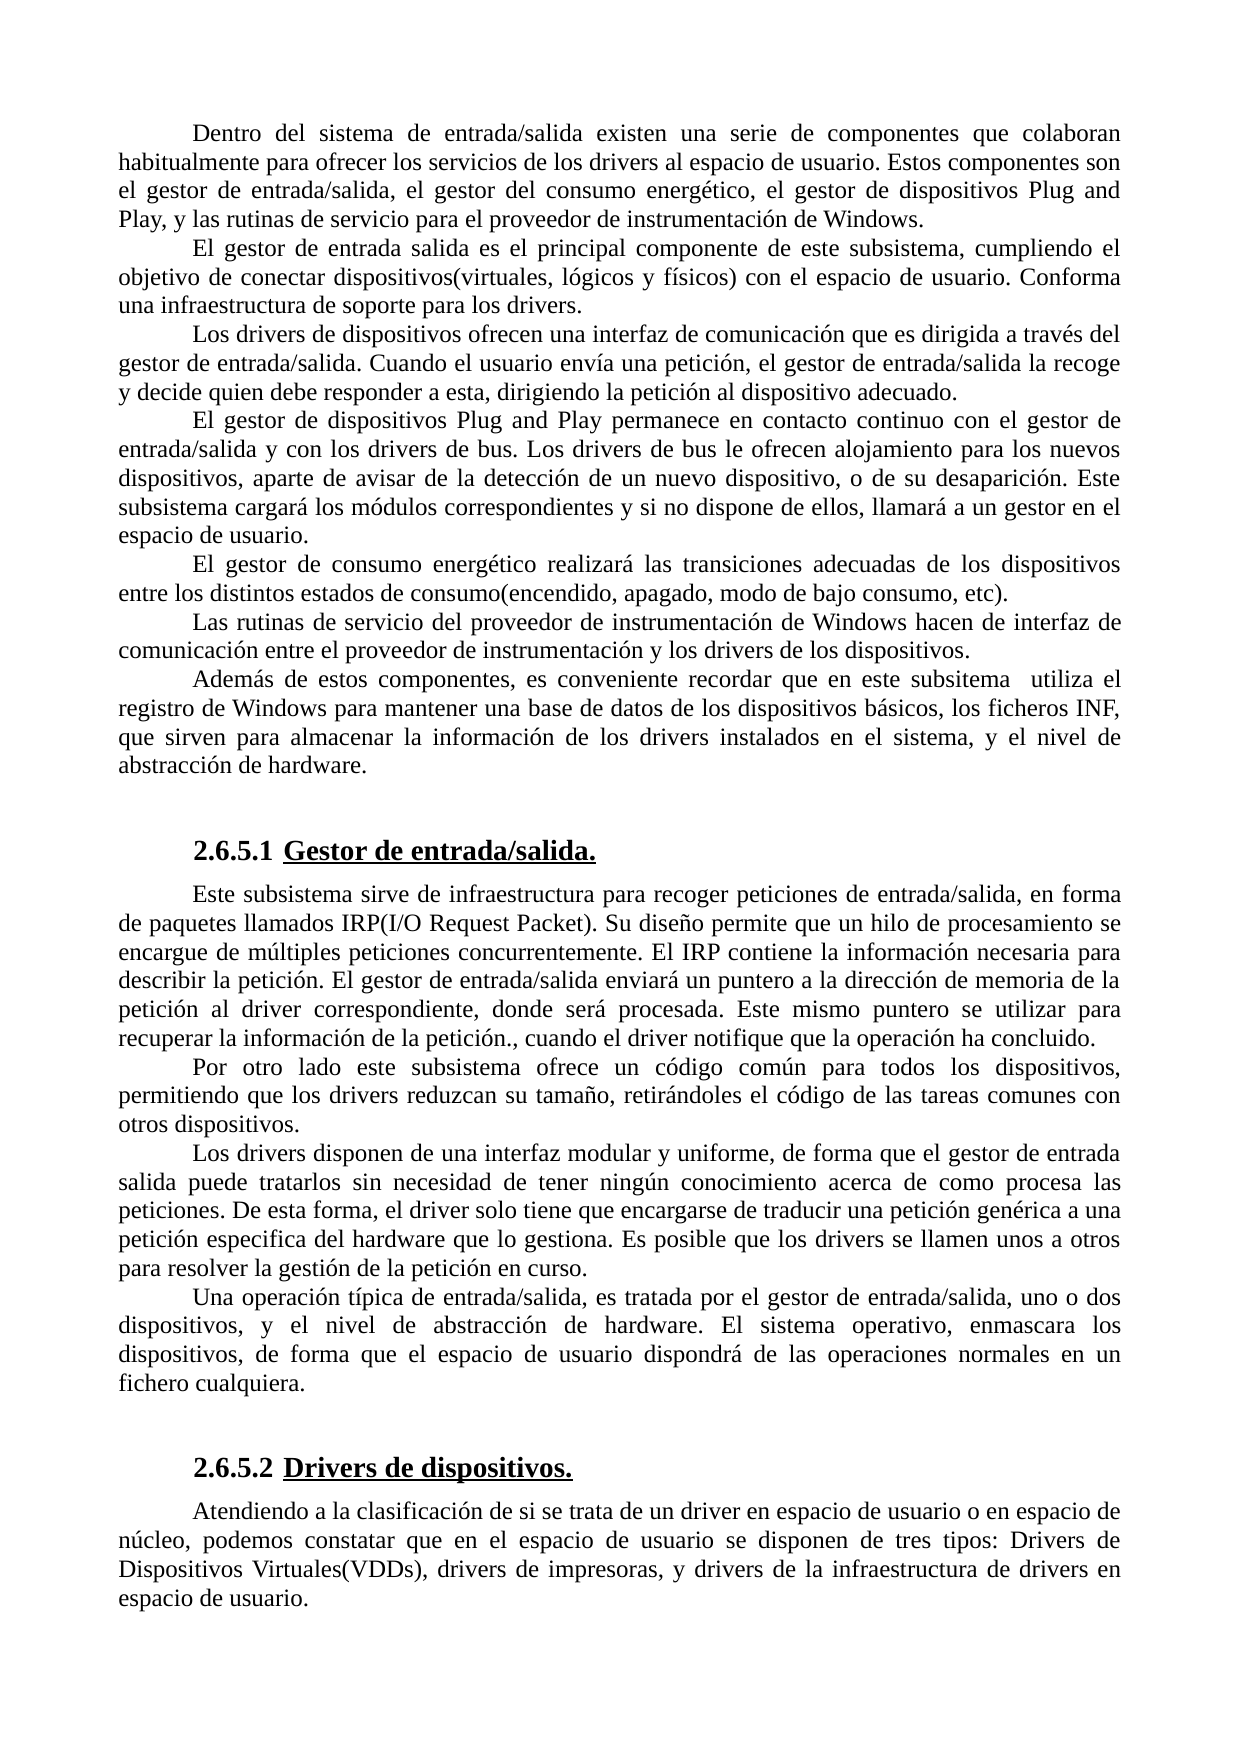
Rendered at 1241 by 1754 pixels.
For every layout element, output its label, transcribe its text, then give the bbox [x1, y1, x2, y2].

subtitle Gestor de entrada/salida. [193, 833, 1122, 867]
text Los drivers disponen de una interfaz modular y uniforme, de forma que el gestor de entrada salida puede tratarlos sin necesidad de tener ningún conocimiento acerca de como procesa las peticiones. De esta forma, el driver solo tiene que encargarse de traducir una petición genérica a una petición especifica del hardware que lo gestiona. Es posible que los drivers se llamen unos a otros para resolver la gestión de la petición en curso. [118, 1138, 1122, 1282]
text El gestor de dispositivos Plug and Play permanece en contacto continuo con el gestor de entrada/salida y con los drivers de bus. Los drivers de bus le ofrecen alojamiento para los nuevos dispositivos, aparte de avisar de la detección de un nuevo dispositivo, o de su desaparición. Este subsistema cargará los módulos correspondientes y si no dispone de ellos, llamará a un gestor en el espacio de usuario. [118, 406, 1122, 549]
text Una operación típica de entrada/salida, es tratada por el gestor de entrada/salida, uno o dos dispositivos, y el nivel de abstracción de hardware. El sistema operativo, enmascara los dispositivos, de forma que el espacio de usuario dispondrá de las operaciones normales en un fichero cualquiera. [118, 1282, 1122, 1397]
text Este subsistema sirve de infraestructura para recoger peticiones de entrada/salida, en forma de paquetes llamados IRP(I/O Request Packet). Su diseño permite que un hilo de procesamiento se encargue de múltiples peticiones concurrentemente. El IRP contiene la información necesaria para describir la petición. El gestor de entrada/salida enviará un puntero a la dirección de memoria de la petición al driver correspondiente, donde será procesada. Este mismo puntero se utilizar para recuperar la información de la petición., cuando el driver notifique que la operación ha concluido. [118, 879, 1122, 1052]
text Los drivers de dispositivos ofrecen una interfaz de comunicación que es dirigida a través del gestor de entrada/salida. Cuando el usuario envía una petición, el gestor de entrada/salida la recoge y decide quien debe responder a esta, dirigiendo la petición al dispositivo adecuado. [118, 319, 1122, 406]
text Por otro lado este subsistema ofrece un código común para todos los dispositivos, permitiendo que los drivers reduzcan su tamaño, retirándoles el código de las tareas comunes con otros dispositivos. [118, 1052, 1122, 1138]
text Las rutinas de servicio del proveedor de instrumentación de Windows hacen de interfaz de comunicación entre el proveedor de instrumentación y los drivers de los dispositivos. [118, 607, 1122, 664]
text Dentro del sistema de entrada/salida existen una serie de componentes que colaboran habitualmente para ofrecer los servicios de los drivers al espacio de usuario. Estos componentes son el gestor de entrada/salida, el gestor del consumo energético, el gestor de dispositivos Plug and Play, y las rutinas de servicio para el proveedor de instrumentación de Windows. [118, 118, 1122, 233]
text Además de estos componentes, es conveniente recordar que en este subsitema utiliza el registro de Windows para mantener una base de datos de los dispositivos básicos, los ficheros INF, que sirven para almacenar la información de los drivers instalados en el sistema, y el nivel de abstracción de hardware. [118, 664, 1122, 779]
text El gestor de consumo energético realizará las transiciones adecuadas de los dispositivos entre los distintos estados de consumo(encendido, apagado, modo de bajo consumo, etc). [118, 549, 1122, 607]
text Atendiendo a la clasificación de si se trata de un driver en espacio de usuario o en espacio de núcleo, podemos constatar que en el espacio de usuario se disponen de tres tipos: Drivers de Dispositivos Virtuales(VDDs), drivers de impresoras, y drivers de la infraestructura de drivers en espacio de usuario. [118, 1496, 1122, 1611]
text El gestor de entrada salida es el principal componente de este subsistema, cumpliendo el objetivo de conectar dispositivos(virtuales, lógicos y físicos) con el espacio de usuario. Conforma una infraestructura de soporte para los drivers. [118, 233, 1122, 319]
subtitle Drivers de dispositivos. [193, 1450, 1122, 1484]
